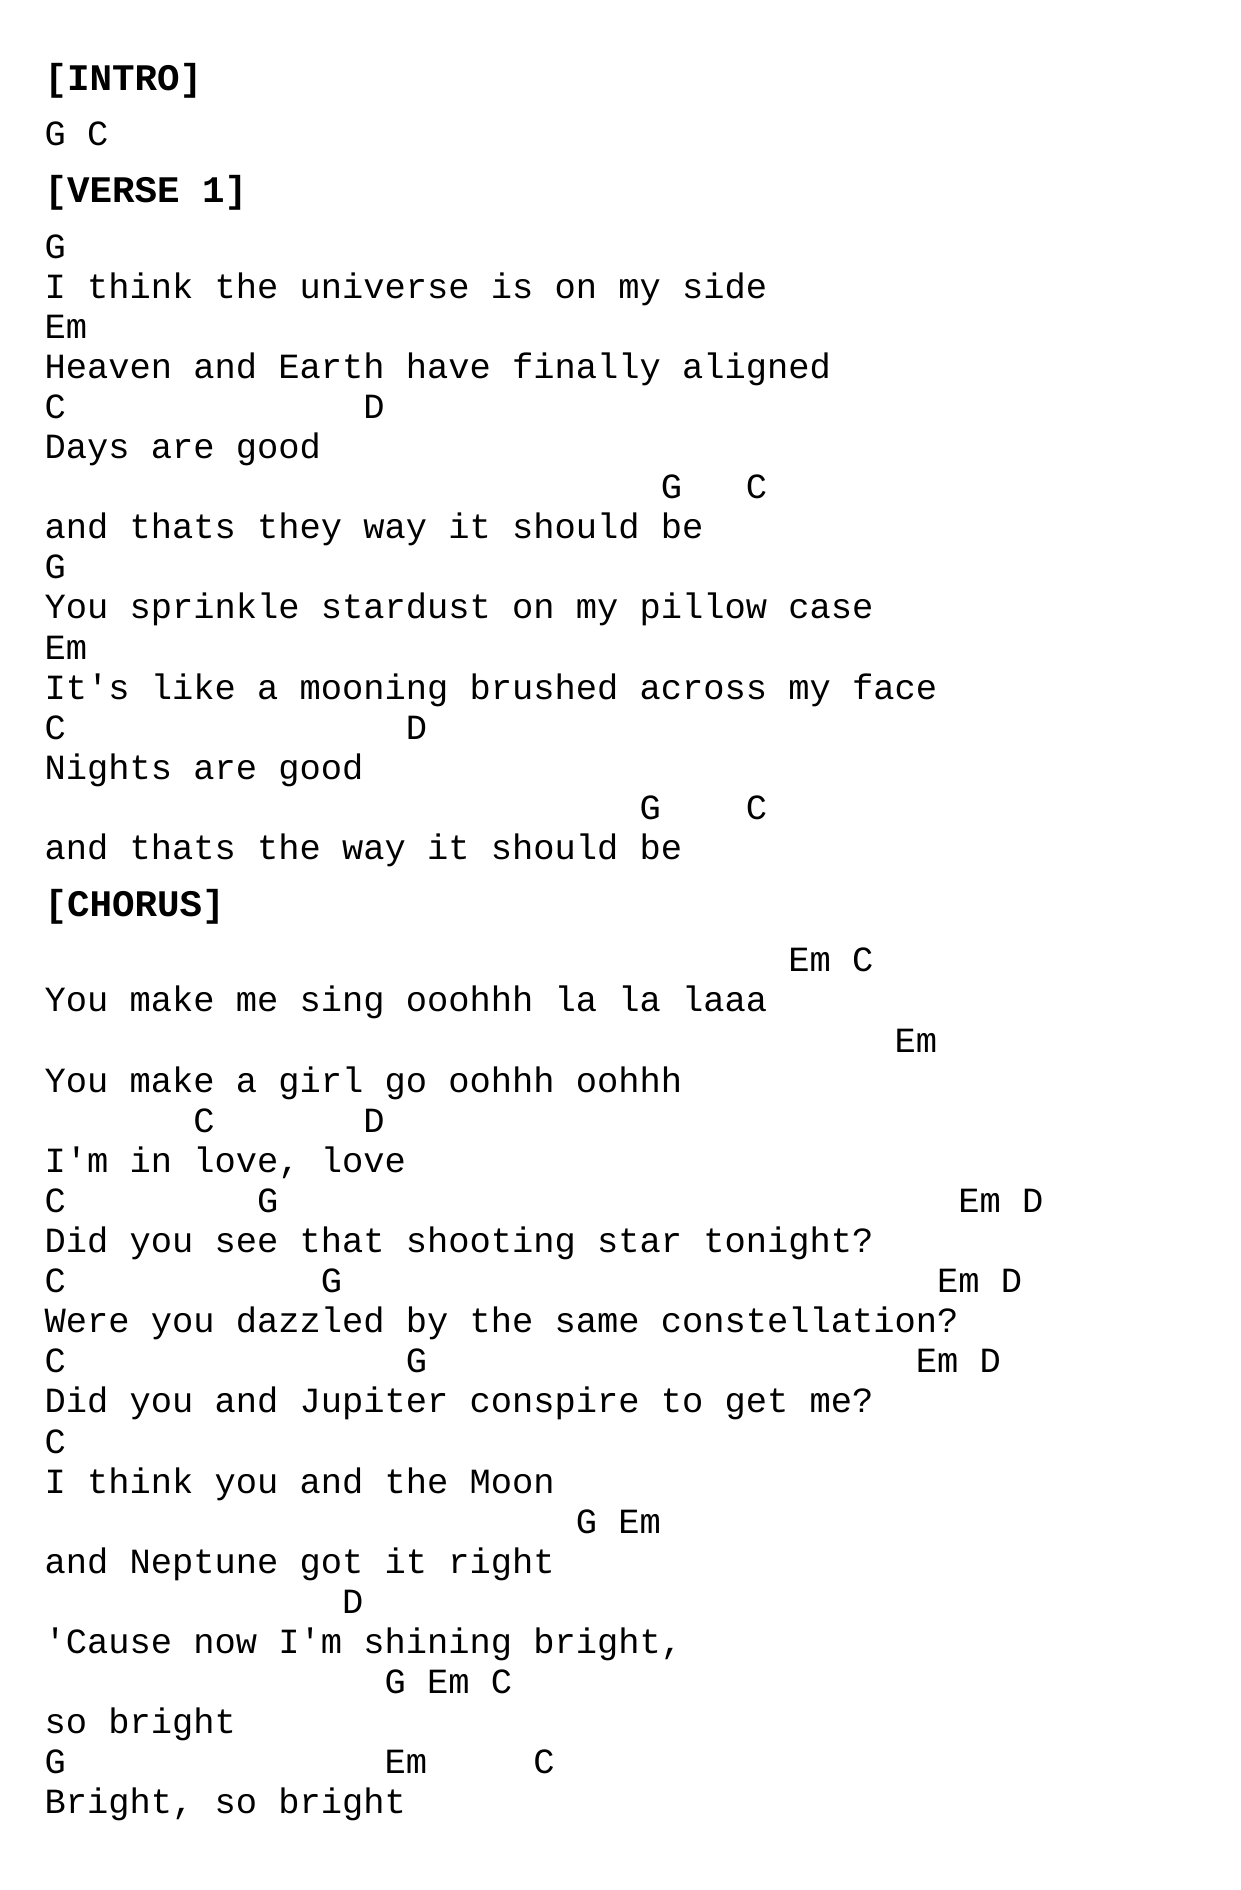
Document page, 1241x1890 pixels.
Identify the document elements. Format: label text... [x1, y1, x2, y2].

text You make a girl go oohhh oohhh [44, 1063, 1063, 1103]
text Did you see that shooting star tonight? [44, 1223, 1063, 1263]
text and Neptune got it right [44, 1544, 1063, 1584]
subtitle [CHORUS] [44, 885, 1063, 927]
text D [44, 1584, 1063, 1624]
text and thats the way it should be [44, 830, 1063, 870]
text G Em [44, 1504, 1063, 1544]
text G Em C [44, 1744, 1063, 1784]
text C D [44, 389, 1063, 429]
text You make me sing ooohhh la la laaa [44, 982, 1063, 1022]
text G [44, 549, 1063, 589]
text Nights are good [44, 750, 1063, 790]
text G C [44, 469, 1063, 509]
subtitle [INTRO] [44, 59, 1063, 102]
text 'Cause now I'm shining bright, [44, 1624, 1063, 1664]
text Did you and Jupiter conspire to get me? [44, 1383, 1063, 1423]
subtitle [VERSE 1] [44, 171, 1063, 214]
text Heaven and Earth have finally aligned [44, 349, 1063, 389]
text Em [44, 629, 1063, 670]
text I think the universe is on my side [44, 269, 1063, 309]
text C [44, 1423, 1063, 1464]
text C G Em D [44, 1343, 1063, 1383]
text G [44, 228, 1063, 269]
text G C [44, 116, 1063, 156]
text C G Em D [44, 1183, 1063, 1223]
text Days are good [44, 429, 1063, 469]
text You sprinkle stardust on my pillow case [44, 589, 1063, 629]
text C D [44, 1103, 1063, 1143]
text and thats they way it should be [44, 509, 1063, 549]
text C D [44, 710, 1063, 750]
text G C [44, 790, 1063, 830]
text Em [44, 1022, 1063, 1063]
text Em [44, 309, 1063, 349]
text C G Em D [44, 1263, 1063, 1303]
text Bright, so bright [44, 1784, 1063, 1824]
text so bright [44, 1704, 1063, 1744]
text Were you dazzled by the same constellation? [44, 1303, 1063, 1343]
text I'm in love, love [44, 1143, 1063, 1183]
text G Em C [44, 1664, 1063, 1704]
text Em C [44, 942, 1063, 982]
text It's like a mooning brushed across my face [44, 670, 1063, 710]
text I think you and the Moon [44, 1464, 1063, 1504]
